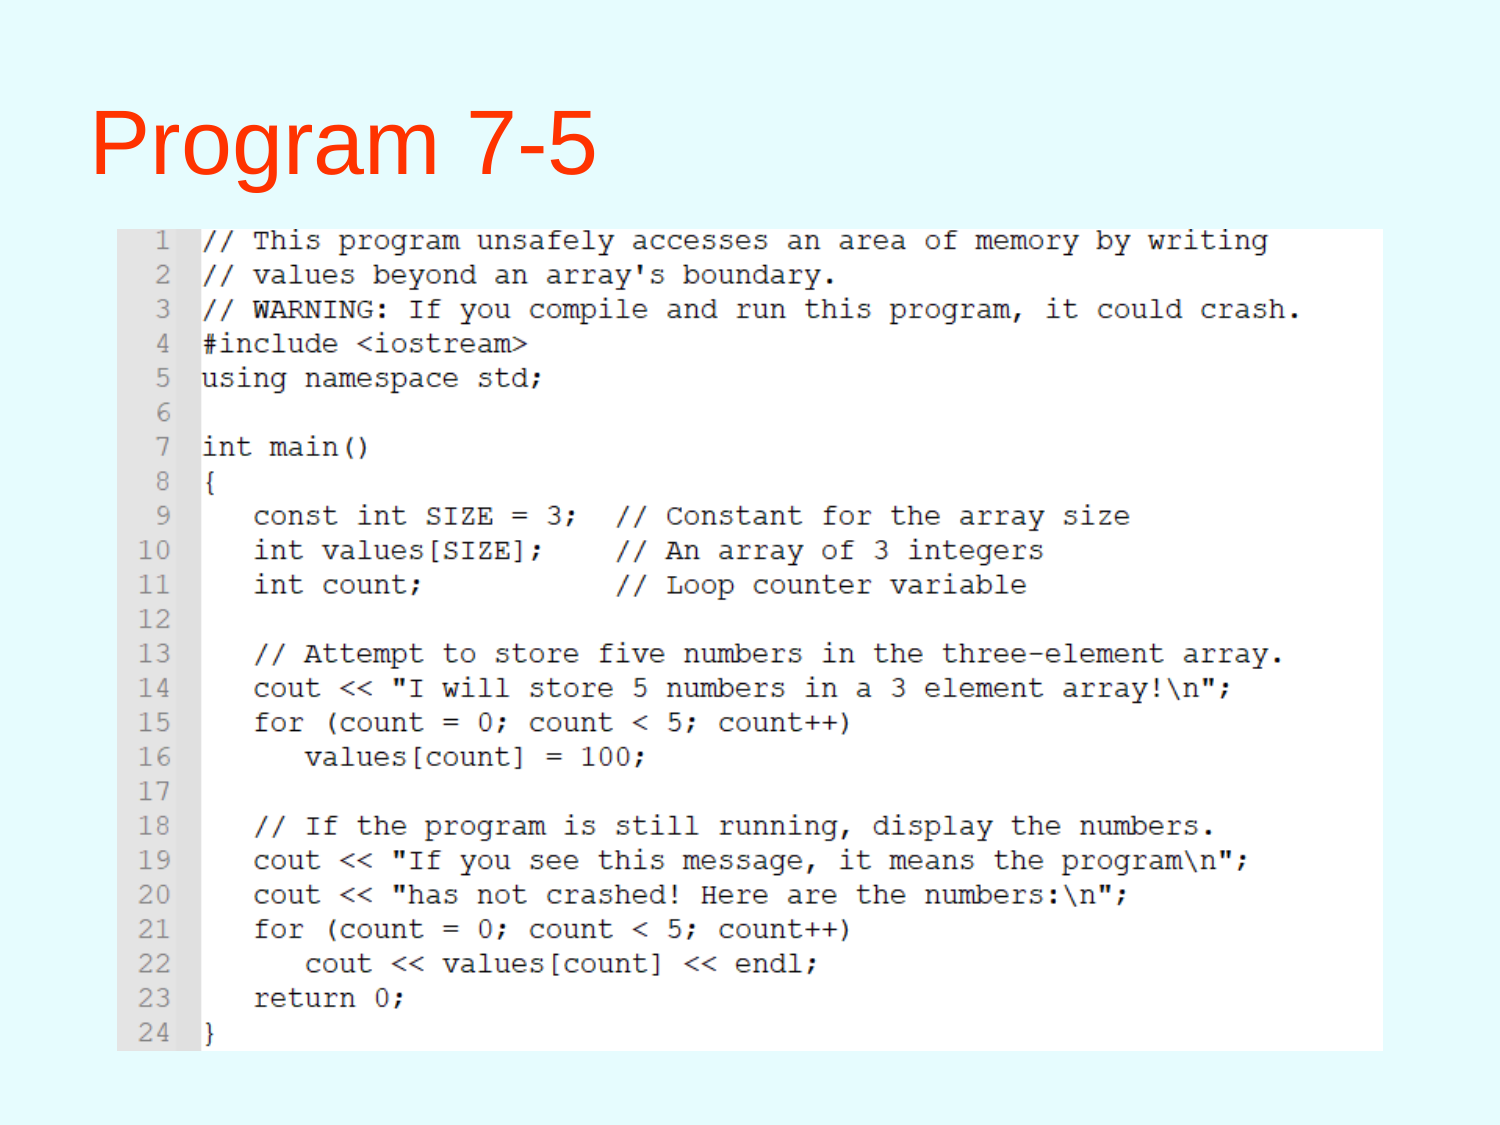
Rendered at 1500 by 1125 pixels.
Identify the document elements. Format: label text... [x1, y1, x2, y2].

picture [117, 229, 1383, 1051]
title Program 7-5 [75, 45, 1423, 231]
